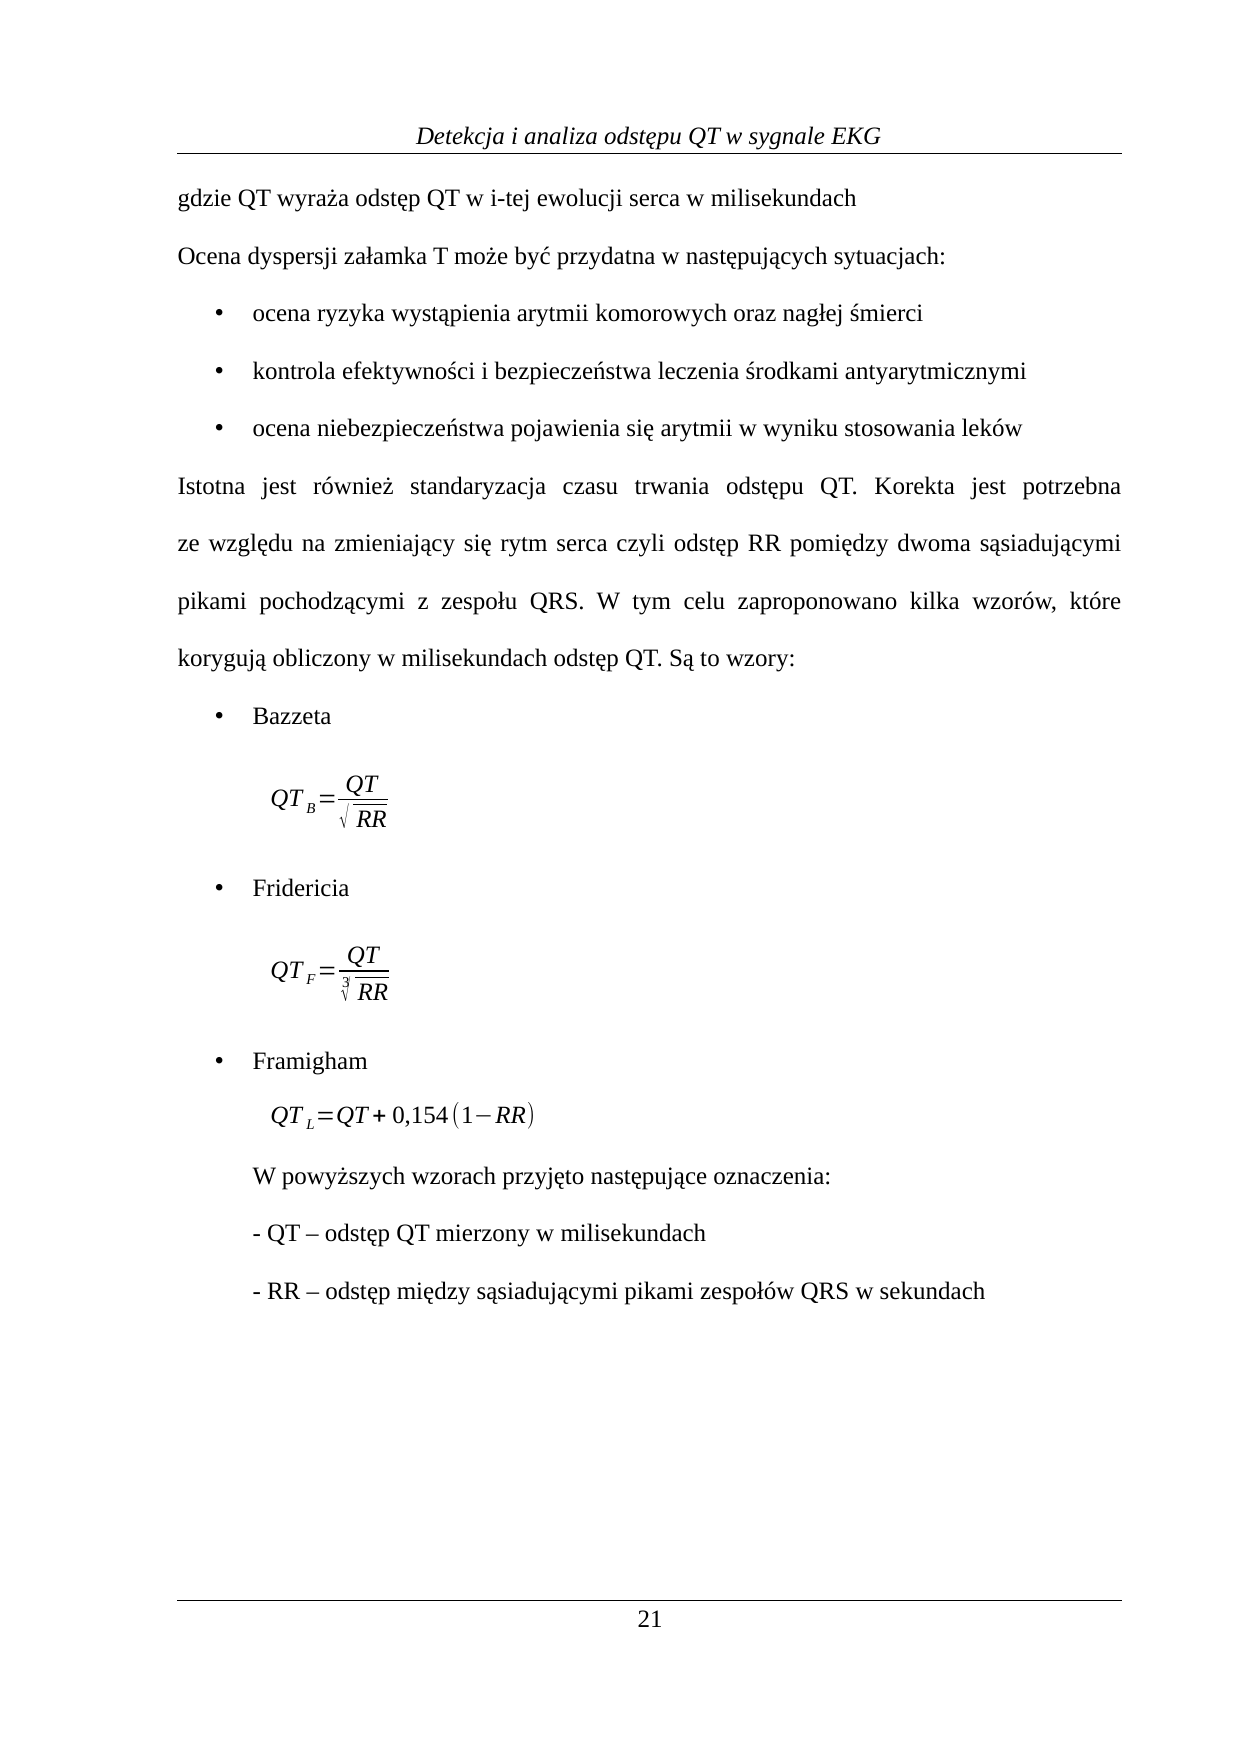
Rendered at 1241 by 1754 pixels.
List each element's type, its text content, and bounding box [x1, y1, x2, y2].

list Fridericia [215, 846, 1122, 902]
text Ocena dyspersji załamka T może być przydatna w następujących sytuacjach: [177, 226, 1122, 269]
list ocena niebezpieczeństwa pojawienia się arytmii w wyniku stosowania leków [215, 399, 1122, 442]
list Framigham [215, 1020, 1122, 1074]
list - QT – odstęp QT mierzony w milisekundach [215, 1204, 1122, 1247]
text Istotna jest również standaryzacja czasu trwania odstępu QT. Korekta jest potrzebna ze względu na zmieniający się rytm serca czyli odstęp RR pomiędzy dwoma sąsiadującymi pikami pochodzącymi z zespołu QRS. W tym celu zaproponowano kilka wzorów, które korygują obliczony w milisekundach odstęp QT. Są to wzory: [177, 456, 1122, 672]
list - RR – odstęp między sąsiadującymi pikami zespołów QRS w sekundach [215, 1261, 1122, 1304]
text gdzie QT wyraża odstęp QT w i-tej ewolucji serca w milisekundach [177, 183, 1122, 212]
list kontrola efektywności i bezpieczeństwa leczenia środkami antyarytmicznymi [215, 341, 1122, 384]
list Bazzeta [215, 686, 1122, 729]
list W powyższych wzorach przyjęto następujące oznaczenia: [215, 1148, 1122, 1189]
list ocena ryzyka wystąpienia arytmii komorowych oraz nagłej śmierci [215, 284, 1122, 327]
